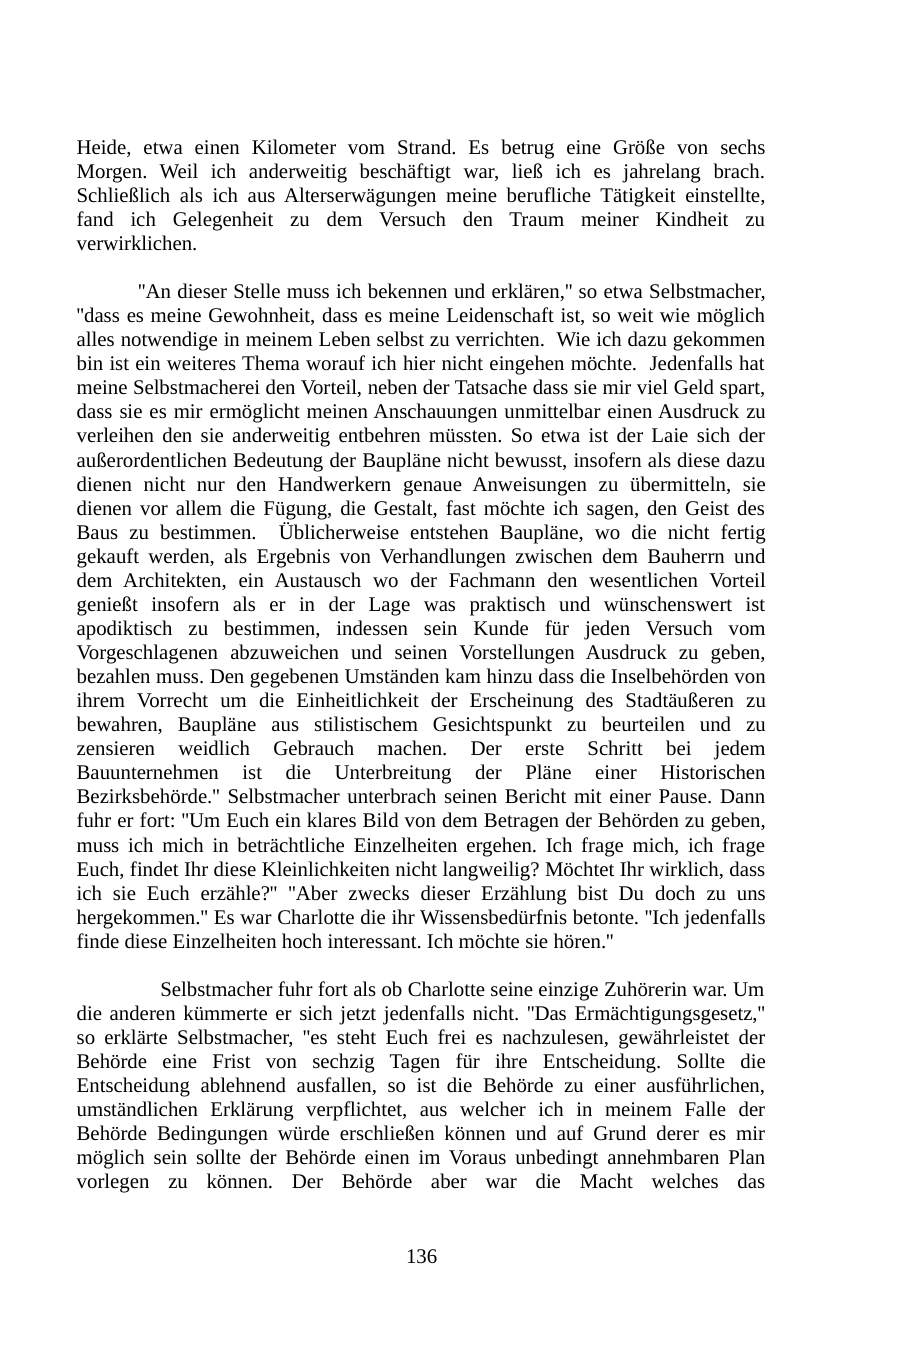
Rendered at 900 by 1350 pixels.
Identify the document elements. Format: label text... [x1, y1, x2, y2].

text ''An dieser Stelle muss ich bekennen und erklären,'' so etwa Selbstmacher, ''dass es meine Gewohnheit, dass es meine Leidenschaft ist, so weit wie möglich alles notwendige in meinem Leben selbst zu verrichten. Wie ich dazu gekommen bin ist ein weiteres Thema worauf ich hier nicht eingehen möchte. Jedenfalls hat meine Selbstmacherei den Vorteil, neben der Tatsache dass sie mir viel Geld spart, dass sie es mir ermöglicht meinen Anschauungen unmittelbar einen Ausdruck zu verleihen den sie anderweitig entbehren müssten. So etwa ist der Laie sich der außerordentlichen Bedeutung der Baupläne nicht bewusst, insofern als diese dazu dienen nicht nur den Handwerkern genaue Anweisungen zu übermitteln, sie dienen vor allem die Fügung, die Gestalt, fast möchte ich sagen, den Geist des Baus zu bestimmen. Üblicherweise entstehen Baupläne, wo die nicht fertig gekauft werden, als Ergebnis von Verhandlungen zwischen dem Bauherrn und dem Architekten, ein Austausch wo der Fachmann den wesentlichen Vorteil genießt insofern als er in der Lage was praktisch und wünschenswert ist apodiktisch zu bestimmen, indessen sein Kunde für jeden Versuch vom Vorgeschlagenen abzuweichen und seinen Vorstellungen Ausdruck zu geben, bezahlen muss. Den gegebenen Umständen kam hinzu dass die Inselbehörden von ihrem Vorrecht um die Einheitlichkeit der Erscheinung des Stadtäußeren zu bewahren, Baupläne aus stilistischem Gesichtspunkt zu beurteilen und zu zensieren weidlich Gebrauch machen. Der erste Schritt bei jedem Bauunternehmen ist die Unterbreitung der Pläne einer Historischen Bezirksbehörde.'' Selbstmacher unterbrach seinen Bericht mit einer Pause. Dann fuhr er fort: ''Um Euch ein klares Bild von dem Betragen der Behörden zu geben, muss ich mich in beträchtliche Einzelheiten ergehen. Ich frage mich, ich frage Euch, findet Ihr diese Kleinlichkeiten nicht langweilig? Möchtet Ihr wirklich, dass ich sie Euch erzähle?'' ''Aber zwecks dieser Erzählung bist Du doch zu uns hergekommen.'' Es war Charlotte die ihr Wissensbedürfnis betonte. ''Ich jedenfalls finde diese Einzelheiten hoch interessant. Ich möchte sie hören.'' [76, 279, 766, 953]
text Heide, etwa einen Kilometer vom Strand. Es betrug eine Größe von sechs Morgen. Weil ich anderweitig beschäftigt war, ließ ich es jahrelang brach. Schließlich als ich aus Alterserwägungen meine berufliche Tätigkeit einstellte, fand ich Gelegenheit zu dem Versuch den Traum meiner Kindheit zu verwirklichen. [76, 135, 766, 255]
text Selbstmacher fuhr fort als ob Charlotte seine einzige Zuhörerin war. Um die anderen kümmerte er sich jetzt jedenfalls nicht. ''Das Ermächtigungsgesetz,'' so erklärte Selbstmacher, ''es steht Euch frei es nachzulesen, gewährleistet der Behörde eine Frist von sechzig Tagen für ihre Entscheidung. Sollte die Entscheidung ablehnend ausfallen, so ist die Behörde zu einer ausführlichen, umständlichen Erklärung verpflichtet, aus welcher ich in meinem Falle der Behörde Bedingungen würde erschließen können und auf Grund derer es mir möglich sein sollte der Behörde einen im Voraus unbedingt annehmbaren Plan vorlegen zu können. Der Behörde aber war die Macht welches das [76, 977, 766, 1193]
